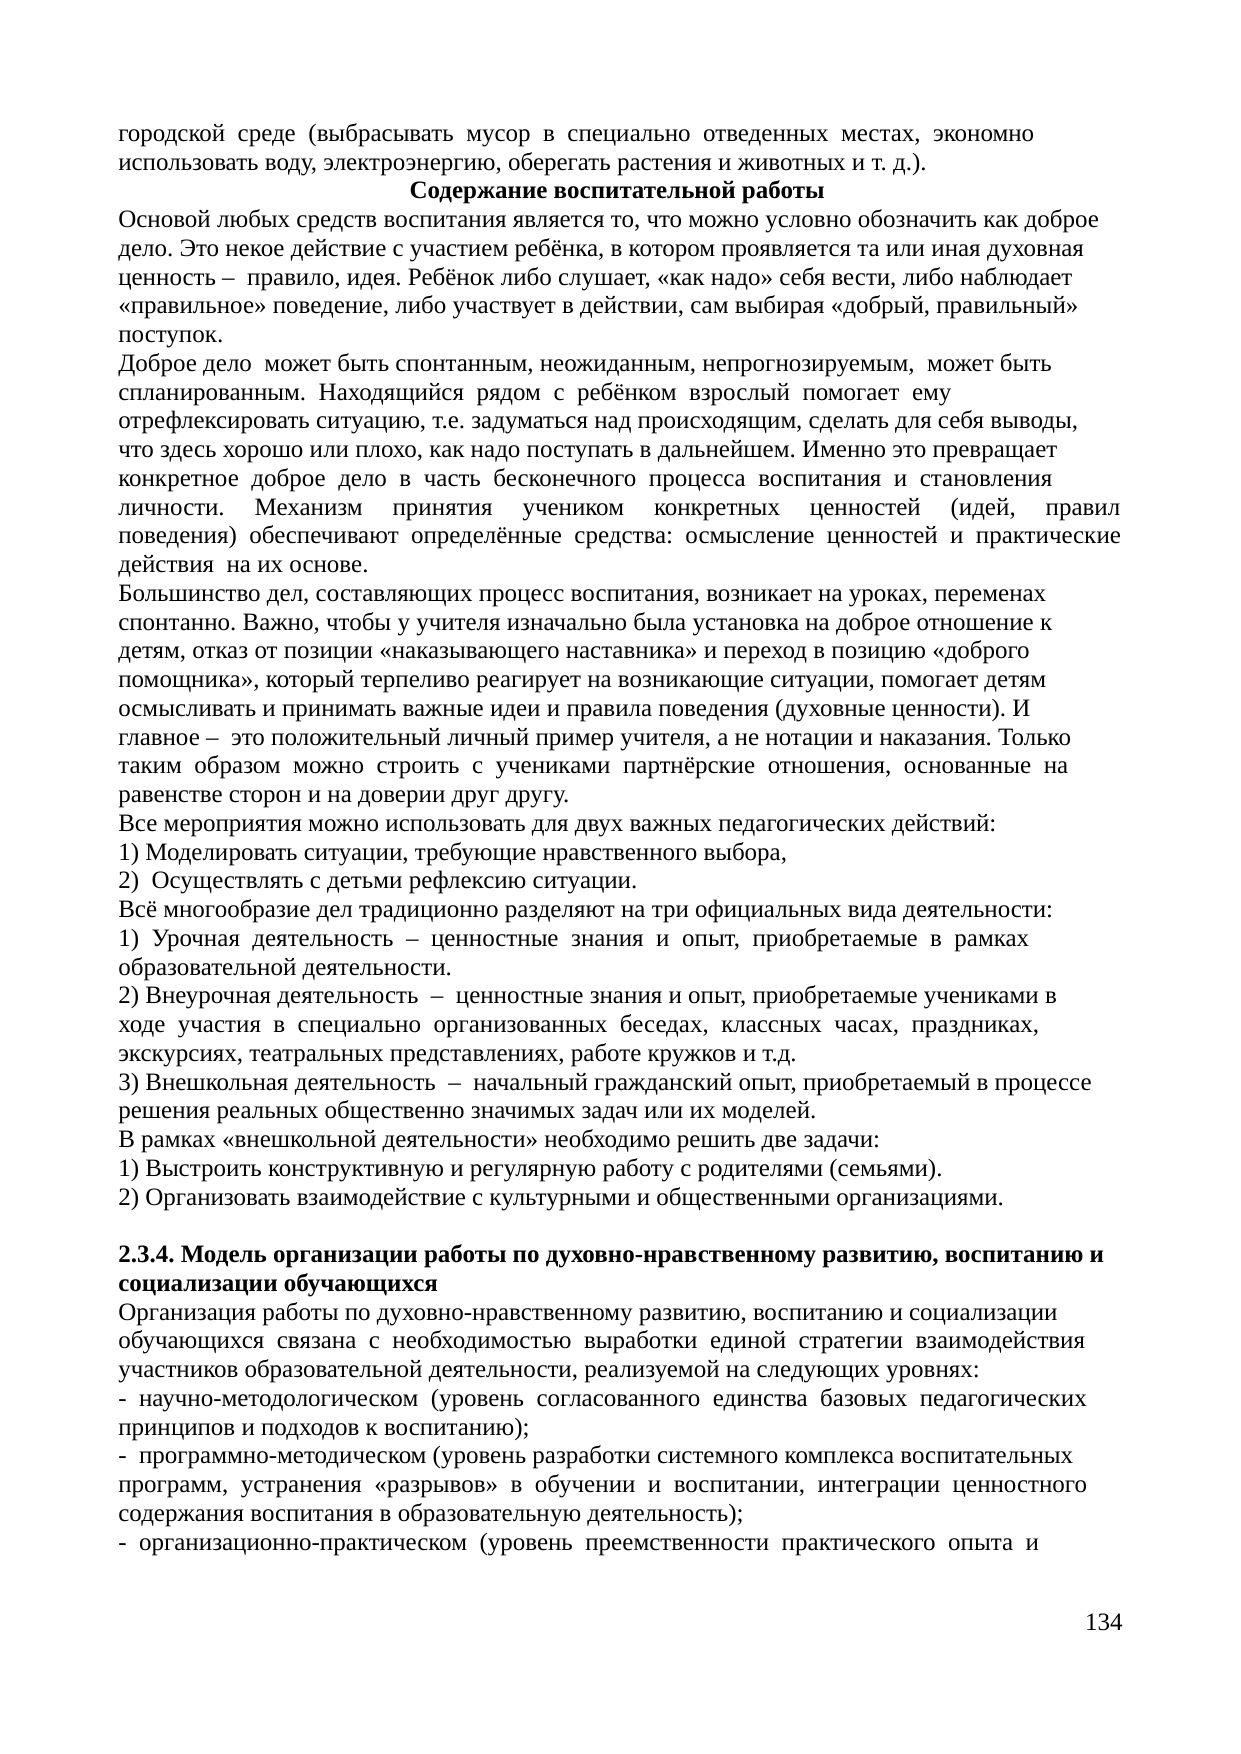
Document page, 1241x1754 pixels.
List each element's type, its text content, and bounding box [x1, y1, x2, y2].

text дело. Это некое действие с участием ребёнка, в котором проявляется та или иная духовная [118, 233, 1122, 262]
text «правильное» поведение, либо участвует в действии, сам выбирая «добрый, правильный» [118, 291, 1122, 319]
text личности. Механизм принятия учеником конкретных ценностей (идей, правил поведения) обеспечивают определённые средства: осмысление ценностей и практические действия на их основе. [118, 492, 1122, 578]
text образовательной деятельности. [118, 952, 1122, 981]
text содержания воспитания в образовательную деятельность); [118, 1498, 1122, 1527]
text обучающихся связана с необходимостью выработки единой стратегии взаимодействия [118, 1326, 1122, 1354]
text 1) Моделировать ситуации, требующие нравственного выбора, [118, 837, 1122, 866]
text равенстве сторон и на доверии друг другу. [118, 779, 1122, 808]
text помощника», который терпеливо реагирует на возникающие ситуации, помогает детям [118, 664, 1122, 693]
text - организационно-практическом (уровень преемственности практического опыта и [118, 1527, 1122, 1556]
text В рамках «внешкольной деятельности» необходимо решить две задачи: [118, 1124, 1122, 1153]
text ходе участия в специально организованных беседах, классных часах, праздниках, [118, 1009, 1122, 1038]
text таким образом можно строить с учениками партнёрские отношения, основанные на [118, 751, 1122, 779]
text спонтанно. Важно, чтобы у учителя изначально была установка на доброе отношение к [118, 607, 1122, 636]
text 3) Внешкольная деятельность – начальный гражданский опыт, приобретаемый в процессе [118, 1067, 1122, 1096]
text принципов и подходов к воспитанию); [118, 1412, 1122, 1441]
text спланированным. Находящийся рядом с ребёнком взрослый помогает ему [118, 377, 1122, 406]
text Организация работы по духовно-нравственному развитию, воспитанию и социализации [118, 1297, 1122, 1326]
text Содержание воспитательной работы [118, 176, 1122, 204]
text Всё многообразие дел традиционно разделяют на три официальных вида деятельности: [118, 894, 1122, 923]
text 1) Урочная деятельность – ценностные знания и опыт, приобретаемые в рамках [118, 923, 1122, 952]
text Большинство дел, составляющих процесс воспитания, возникает на уроках, переменах [118, 578, 1122, 607]
text использовать воду, электроэнергию, оберегать растения и животных и т. д.). [118, 147, 1122, 176]
text программ, устранения «разрывов» в обучении и воспитании, интеграции ценностного [118, 1469, 1122, 1498]
text участников образовательной деятельности, реализуемой на следующих уровнях: [118, 1354, 1122, 1383]
text главное – это положительный личный пример учителя, а не нотации и наказания. Только [118, 722, 1122, 751]
text что здесь хорошо или плохо, как надо поступать в дальнейшем. Именно это превращает [118, 434, 1122, 463]
text Все мероприятия можно использовать для двух важных педагогических действий: [118, 808, 1122, 837]
text - программно-методическом (уровень разработки системного комплекса воспитательных [118, 1441, 1122, 1469]
text поступок. [118, 319, 1122, 348]
text - научно-методологическом (уровень согласованного единства базовых педагогических [118, 1383, 1122, 1412]
text конкретное доброе дело в часть бесконечного процесса воспитания и становления [118, 463, 1122, 492]
text детям, отказ от позиции «наказывающего наставника» и переход в позицию «доброго [118, 636, 1122, 664]
text 2) Организовать взаимодействие с культурными и общественными организациями. [118, 1182, 1122, 1211]
text 2) Внеурочная деятельность – ценностные знания и опыт, приобретаемые учениками в [118, 981, 1122, 1009]
text решения реальных общественно значимых задач или их моделей. [118, 1096, 1122, 1124]
text 2) Осуществлять с детьми рефлексию ситуации. [118, 866, 1122, 894]
text социализации обучающихся [118, 1268, 1122, 1297]
text осмысливать и принимать важные идеи и правила поведения (духовные ценности). И [118, 693, 1122, 722]
text отрефлексировать ситуацию, т.е. задуматься над происходящим, сделать для себя выводы, [118, 406, 1122, 434]
text 1) Выстроить конструктивную и регулярную работу с родителями (семьями). [118, 1153, 1122, 1182]
text 2.3.4. Модель организации работы по духовно-нравственному развитию, воспитанию и [118, 1239, 1122, 1268]
text городской среде (выбрасывать мусор в специально отведенных местах, экономно [118, 118, 1122, 147]
text Доброе дело может быть спонтанным, неожиданным, непрогнозируемым, может быть [118, 348, 1122, 377]
text ценность – правило, идея. Ребёнок либо слушает, «как надо» себя вести, либо наблюдает [118, 262, 1122, 291]
text Основой любых средств воспитания является то, что можно условно обозначить как доброе [118, 204, 1122, 233]
text экскурсиях, театральных представлениях, работе кружков и т.д. [118, 1038, 1122, 1067]
